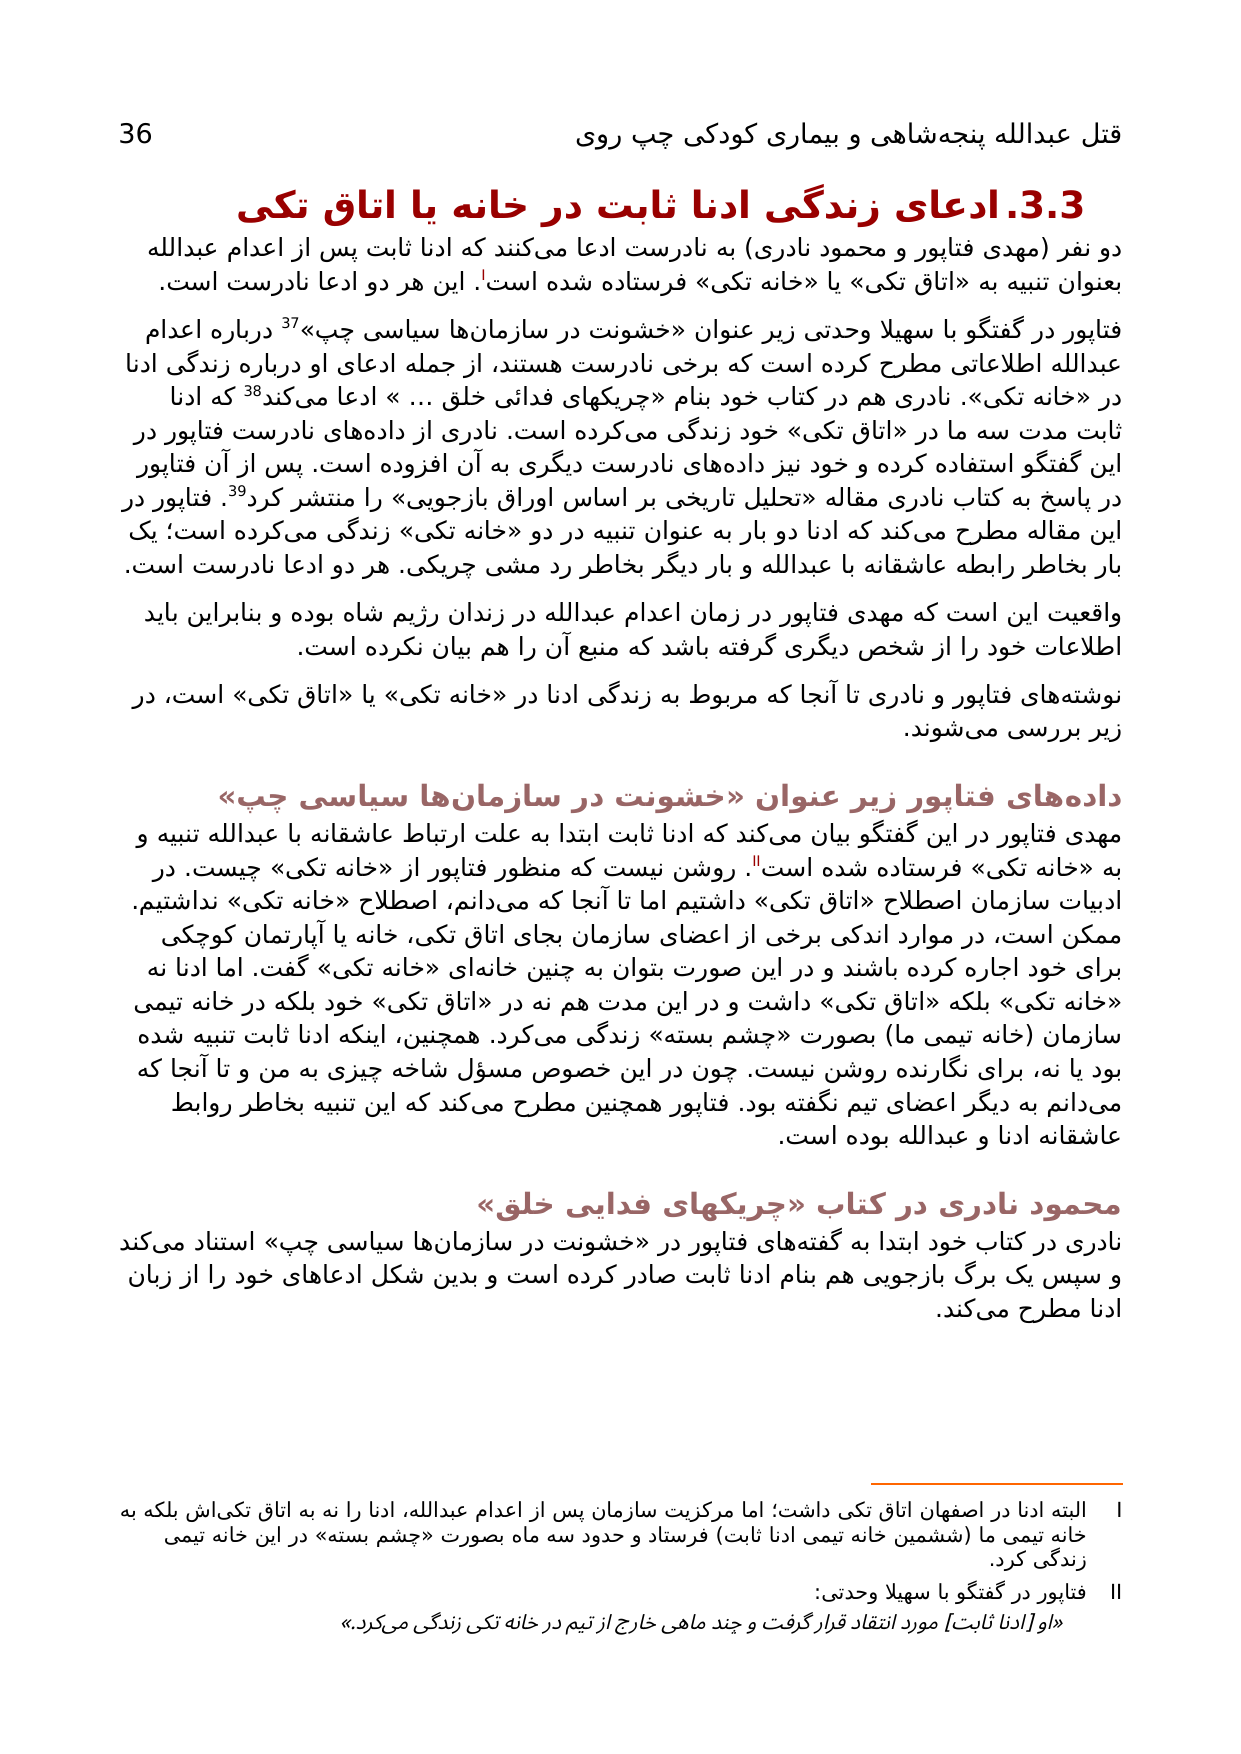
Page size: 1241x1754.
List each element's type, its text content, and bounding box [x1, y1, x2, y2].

text واقعیت این است که مهدی فتاپور در زمان اعدام عبدالله در زندان رژیم شاه بوده و بنابراین باید اطلاعات خود را از شخص دیگری گرفته باشد که منبع آن را هم بیان نکرده است. [118, 598, 1122, 661]
text «او [ادنا ثابت] مورد انتقاد قرار گرفت و چند ماهی خارج از تیم در خانه تکی زندگی می‌کرد.» [177, 1607, 1063, 1636]
text فتاپور در گفتگو با سهیلا وحدتی: [118, 1580, 1122, 1604]
subtitle محمود نادری در کتاب «چریکهای فدایی خلق» [118, 1187, 1122, 1221]
subtitle داده‌های فتاپور زیر عنوان «خشونت در سازمان‌ها سیاسی چپ» [118, 779, 1122, 813]
text فتاپور در گفتگو با سهیلا وحدتی زیر عنوان «خشونت در سازمان‌ها سیاسی چپ» درباره اعدام عبدالله اطلاعاتی مطرح کرده است که برخی نادرست هستند، از جمله ادعای او درباره زندگی ادنا در «خانه تکی». نادری هم در کتاب خود بنام «چریکهای فدائی خلق … » ادعا می‌کند که ادنا ثابت مدت سه ما در «اتاق تکی» خود زندگی می‌کرده است. نادری از داده‌های نادرست فتاپور در این گفتگو استفاده کرده و خود نیز داده‌های نادرست دیگری به آن افزوده است. پس از آن فتاپور در پاسخ به کتاب نادری مقاله «تحلیل تاریخی بر اساس اوراق بازجویی» را منتشر کرد. فتاپور در این مقاله مطرح می‌کند که ادنا دو بار به عنوان تنبیه در دو «خانه تکی» زندگی می‌کرده است؛ یک بار بخاطر رابطه عاشقانه با عبدالله و بار دیگر بخاطر رد مشی چریکی. هر دو ادعا نادرست است. [118, 315, 1122, 579]
text نوشته‌های فتاپور و نادری تا آنجا که مربوط به زندگی ادنا در «خانه تکی» یا «اتاق تکی» است، در زیر بررسی می‌شوند. [118, 680, 1122, 743]
text نادری در کتاب خود ابتدا به گفته‌های فتاپور در «خشونت در سازمان‌ها سیاسی چپ» استناد می‌کند و سپس یک برگ بازجویی هم بنام ادنا ثابت صادر کرده است و بدین شکل ادعاهای خود را از زبان ادنا مطرح می‌کند. [118, 1227, 1122, 1323]
subtitle ادعای زندگی ادنا ثابت در خانه یا اتاق تکی [118, 184, 1098, 228]
text البته ادنا در اصفهان اتاق تکی داشت؛ اما مرکزیت سازمان پس از اعدام عبدالله، ادنا را نه به اتاق تکی‌اش بلکه به خانه تیمی ما (ششمین خانه تیمی ادنا ثابت) فرستاد و حدود سه ماه بصورت «چشم بسته» در این خانه تیمی زندگی کرد. [118, 1498, 1122, 1571]
text دو نفر (مهدی فتاپور و محمود نادری) به نادرست ادعا می‌کنند که ادنا ثابت پس از اعدام عبدالله بعنوان تنبیه به «اتاق تکی» یا «خانه تکی» فرستاده شده است. این هر دو ادعا نادرست است. [118, 234, 1122, 296]
text مهدی فتاپور در این گفتگو بیان می‌کند که ادنا ثابت ابتدا به علت ارتباط عاشقانه با عبدالله تنبیه و به «خانه تکی» فرستاده شده است. روشن نیست که منظور فتاپور از «خانه تکی» چیست. در ادبیات سازمان اصطلاح «اتاق تکی» داشتیم اما تا آنجا که می‌دانم، اصطلاح «خانه تکی» نداشتیم. ممکن است، در موارد اندکی برخی از اعضای سازمان بجای اتاق تکی، خانه یا آپارتمان کوچکی برای خود اجاره کرده باشند و در این صورت بتوان به چنین خانه‌ای «خانه تکی» گفت. اما ادنا نه «خانه تکی» بلکه «اتاق تکی» داشت و در این مدت هم نه در «اتاق تکی» خود بلکه در خانه تیمی سازمان (خانه تیمی ما) بصورت «چشم بسته» زندگی می‌کرد. همچنین، اینکه ادنا ثابت تنبیه شده بود یا نه، برای نگارنده روشن نیست. چون در این خصوص مسؤل شاخه چیزی به من و تا آنجا که می‌دانم به دیگر اعضای تیم نگفته بود. فتاپور همچنین مطرح می‌کند که این تنبیه بخاطر روابط عاشقانه ادنا و عبدالله بوده است. [118, 819, 1122, 1150]
